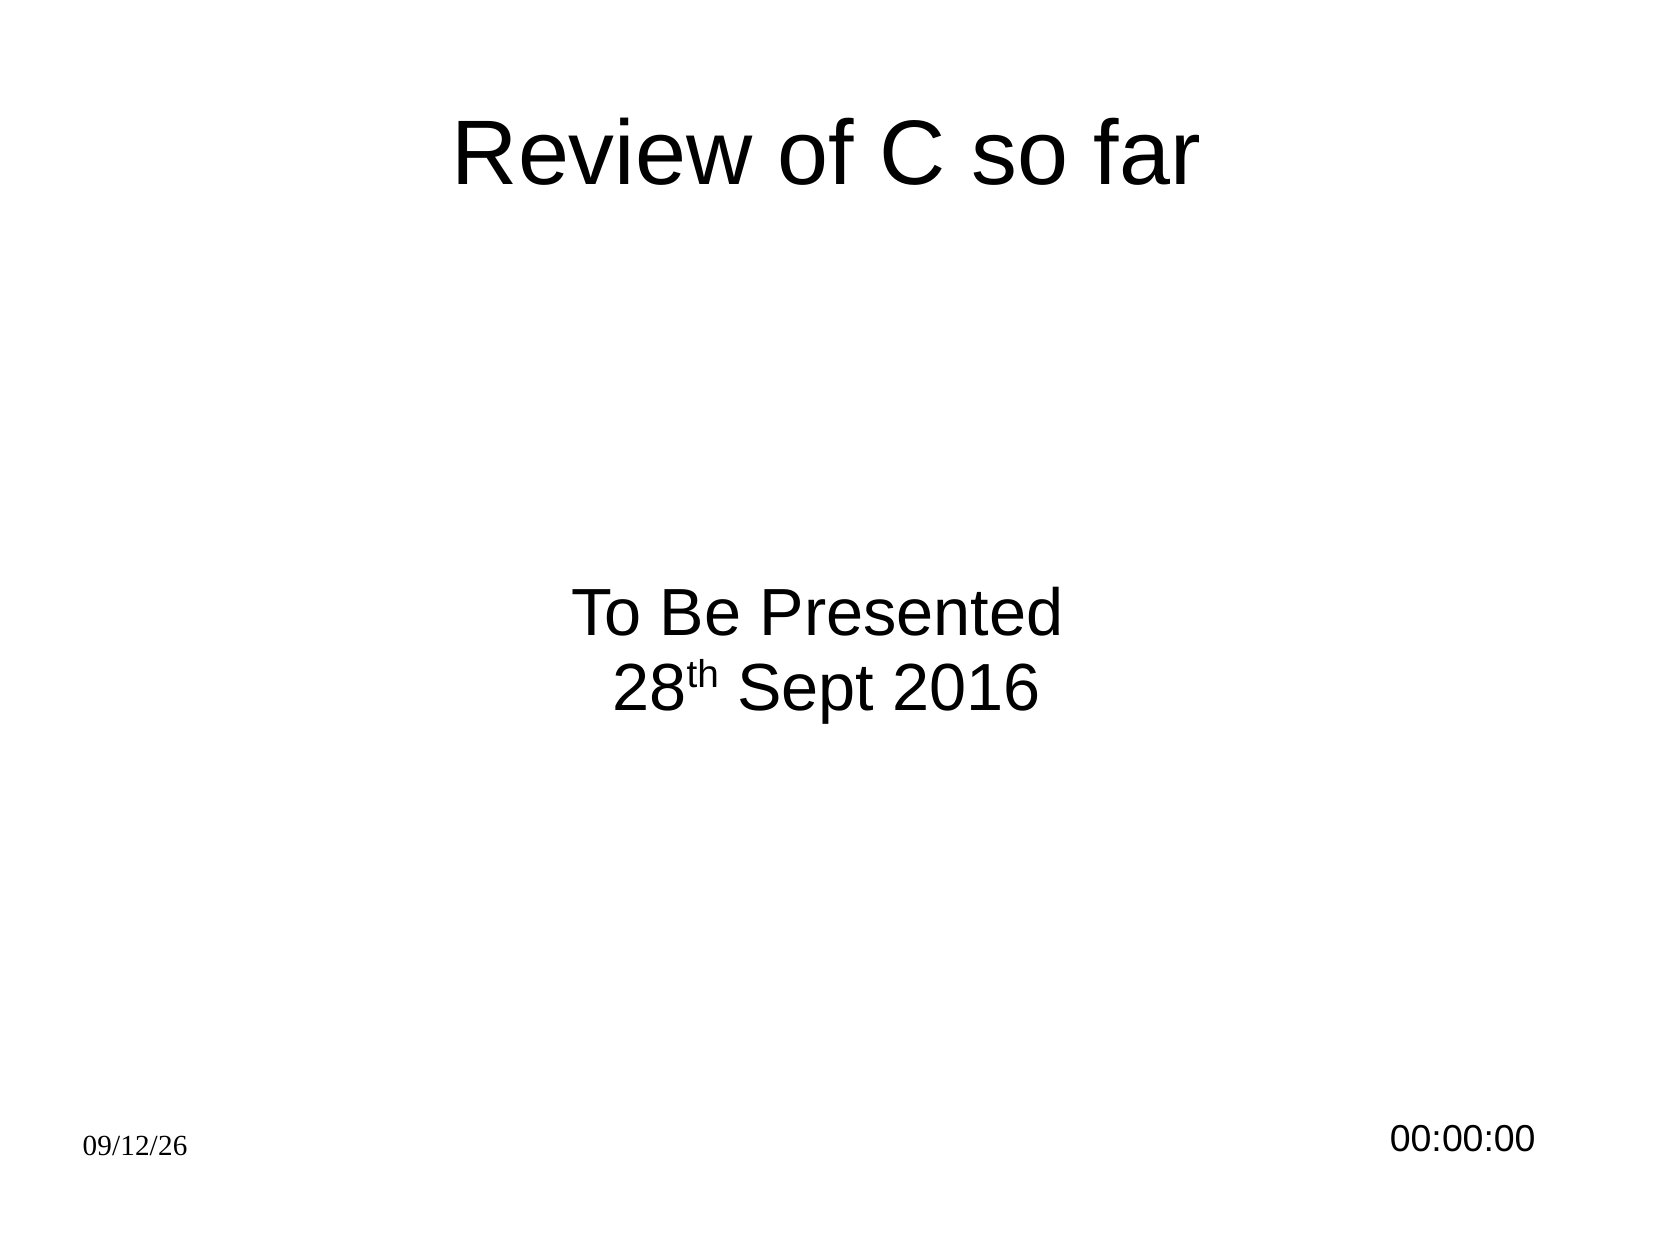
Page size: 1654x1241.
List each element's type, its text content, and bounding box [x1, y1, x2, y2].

text_box 07:32:01 [1375, 1110, 1583, 1181]
subtitle To Be Presented 28th Sept 2016 [82, 290, 1571, 1010]
title Review of C so far [82, 49, 1571, 257]
